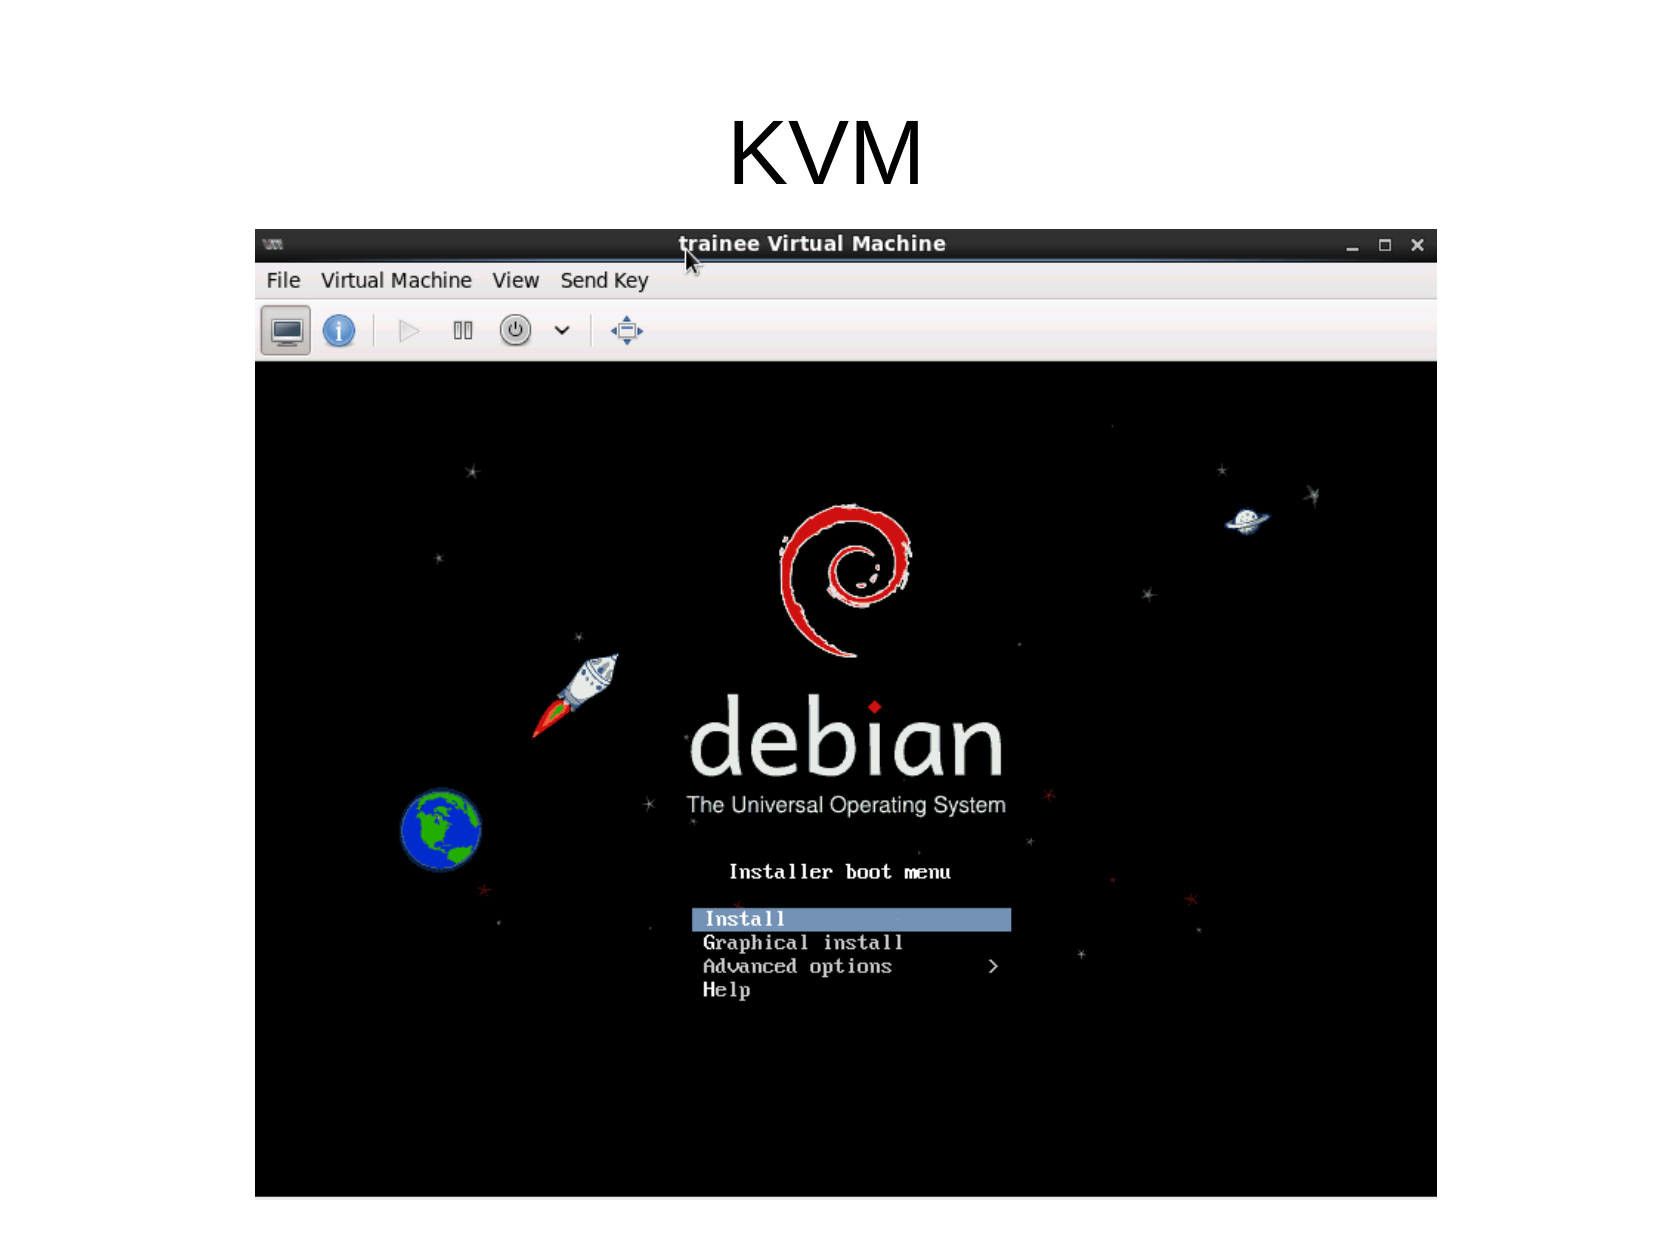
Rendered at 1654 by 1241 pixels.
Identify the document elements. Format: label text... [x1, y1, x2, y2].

title KVM [82, 49, 1571, 257]
picture [255, 229, 1437, 1201]
